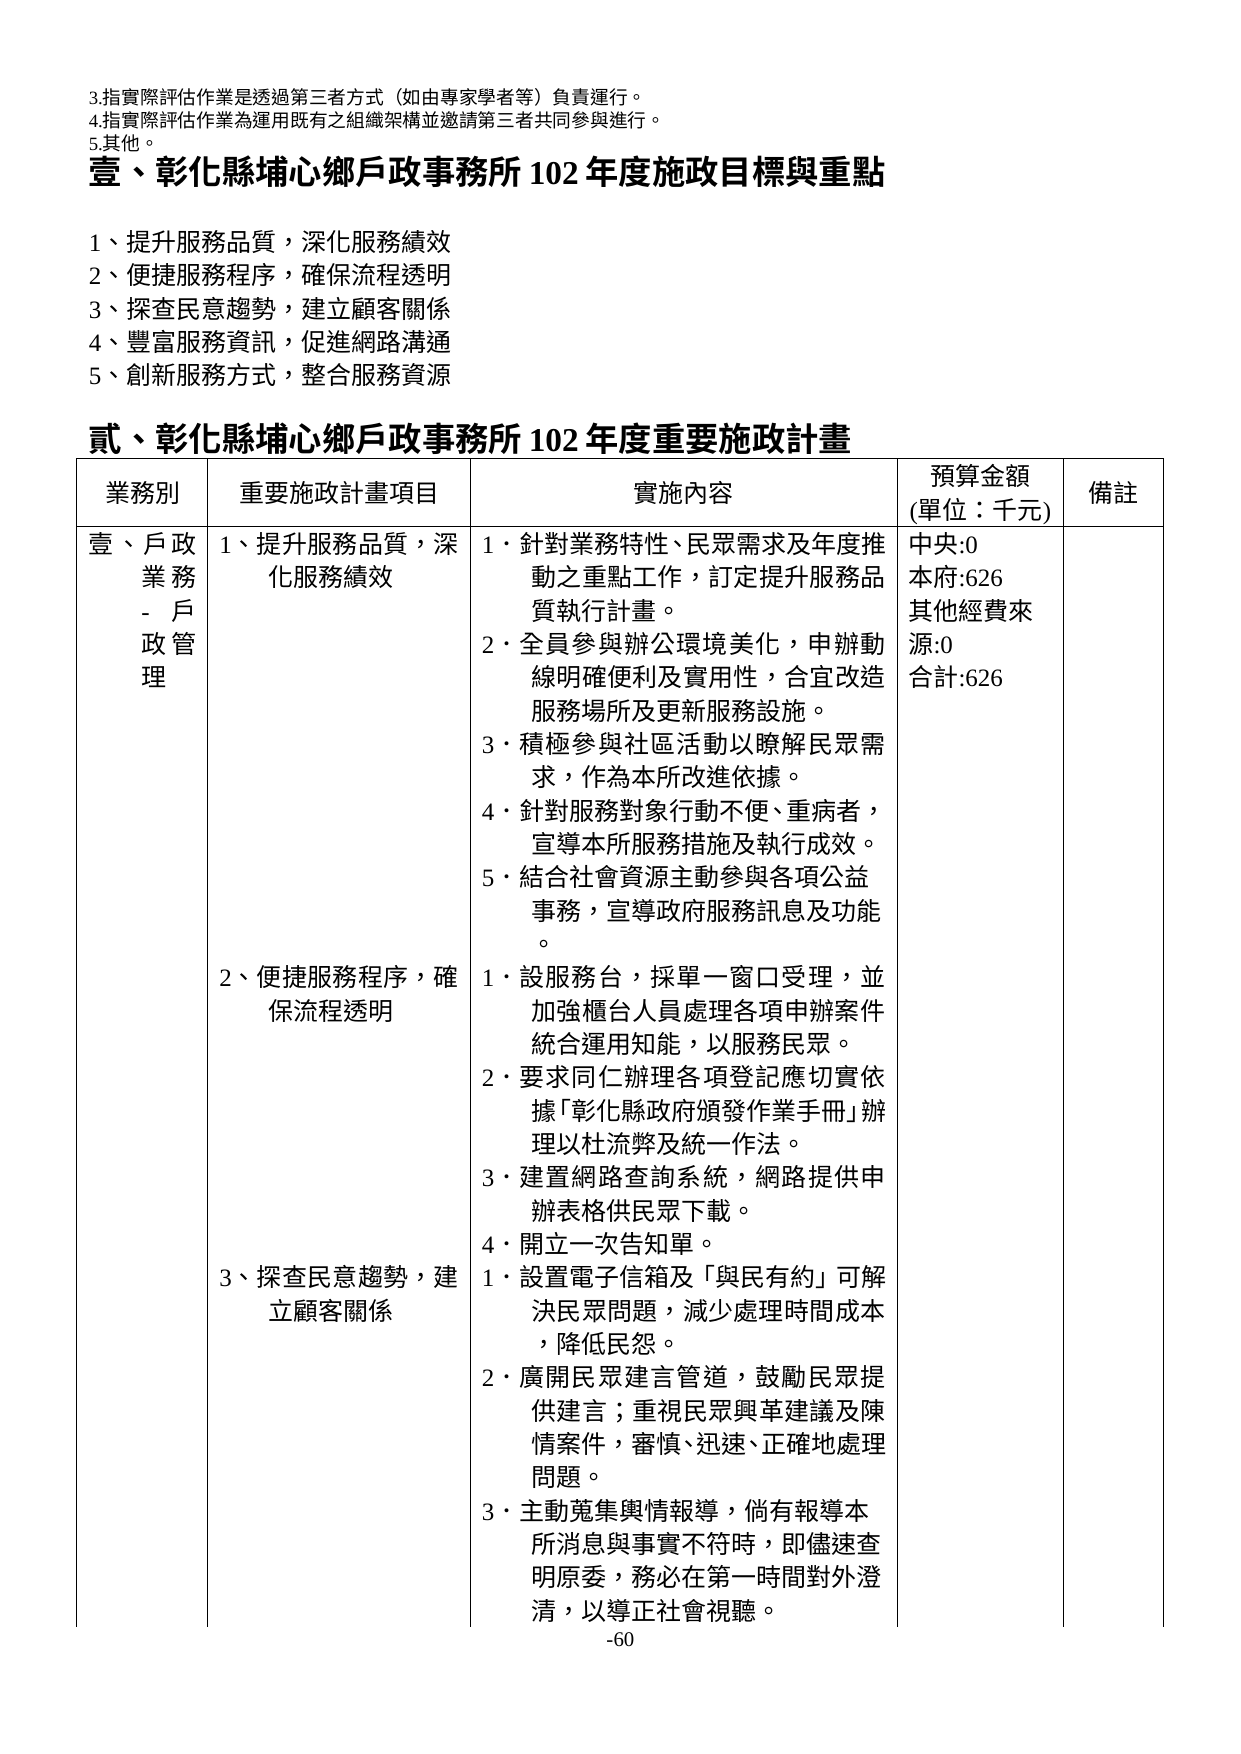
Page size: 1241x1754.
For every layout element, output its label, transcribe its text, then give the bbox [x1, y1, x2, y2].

table_cell 壹、戶政業務-戶政管理 [77, 527, 207, 960]
text 貳、彰化縣埔心鄉戶政事務所102年度重要施政計畫 [88, 425, 1152, 458]
list 創新服務方式，整合服務資源 [88, 358, 1152, 391]
list 提升服務品質，深化服務績效 [88, 225, 1152, 258]
list 豐富服務資訊，促進網路溝通 [88, 325, 1152, 358]
table_cell [1064, 1260, 1163, 1627]
table_header 預算金額 (單位：千元) [898, 459, 1063, 526]
table_header 重要施政計畫項目 [208, 459, 470, 526]
text 壹、彰化縣埔心鄉戶政事務所102年度施政目標與重點 [88, 158, 1152, 191]
list 探查民意趨勢，建立顧客關係 [88, 291, 1152, 325]
table_cell [898, 1260, 1063, 1627]
table_cell 中央:0 本府:626 其他經費來源:0 合計:626 [898, 527, 1063, 960]
table_header 實施內容 [471, 459, 897, 526]
table_cell [77, 1260, 207, 1627]
table_cell 探查民意趨勢，建立顧客關係 [208, 1260, 470, 1627]
table_cell 設置電子信箱及「與民有約」可解決民眾問題，減少處理時間成本，降低民怨。 廣開民眾建言管道，鼓勵民眾提供建言；重視民眾興革建議及陳情案件，審慎、迅速、正確地處理問題。 主動蒐集輿情報導，倘有報導本所消息與事實不符時，即儘速查明原委，務必在第一時間對外澄清，以導正社會視聽。 [471, 1260, 897, 1627]
table_cell 針對業務特性、民眾需求及年度推動之重點工作，訂定提升服務品質執行計畫。 全員參與辦公環境美化，申辦動線明確便利及實用性，合宜改造服務場所及更新服務設施。 積極參與社區活動以瞭解民眾需求，作為本所改進依據。 針對服務對象行動不便、重病者，宣導本所服務措施及執行成效。 結合社會資源主動參與各項公益事務，宣導政府服務訊息及功能。 [471, 527, 897, 960]
table_cell 提升服務品質，深化服務績效 [208, 527, 470, 960]
list 便捷服務程序，確保流程透明 [88, 258, 1152, 291]
table_cell 設服務台，採單一窗口受理，並加強櫃台人員處理各項申辦案件統合運用知能，以服務民眾。 要求同仁辦理各項登記應切實依據「彰化縣政府頒發作業手冊」辦理以杜流弊及統一作法。 建置網路查詢系統，網路提供申辦表格供民眾下載。 開立一次告知單。 [471, 960, 897, 1260]
table_cell [1064, 960, 1163, 1260]
list 指實際評估作業是透過第三者方式（如由專家學者等）負責運行。 [88, 89, 1152, 108]
table_header 備註 [1064, 459, 1163, 526]
table_header 業務別 [77, 459, 207, 526]
table_cell [898, 960, 1063, 1260]
table_cell [1064, 527, 1163, 960]
list 其他。 [88, 135, 1152, 154]
list 指實際評估作業為運用既有之組織架構並邀請第三者共同參與進行。 [88, 112, 1152, 131]
table_cell [77, 960, 207, 1260]
table_cell 便捷服務程序，確保流程透明 [208, 960, 470, 1260]
